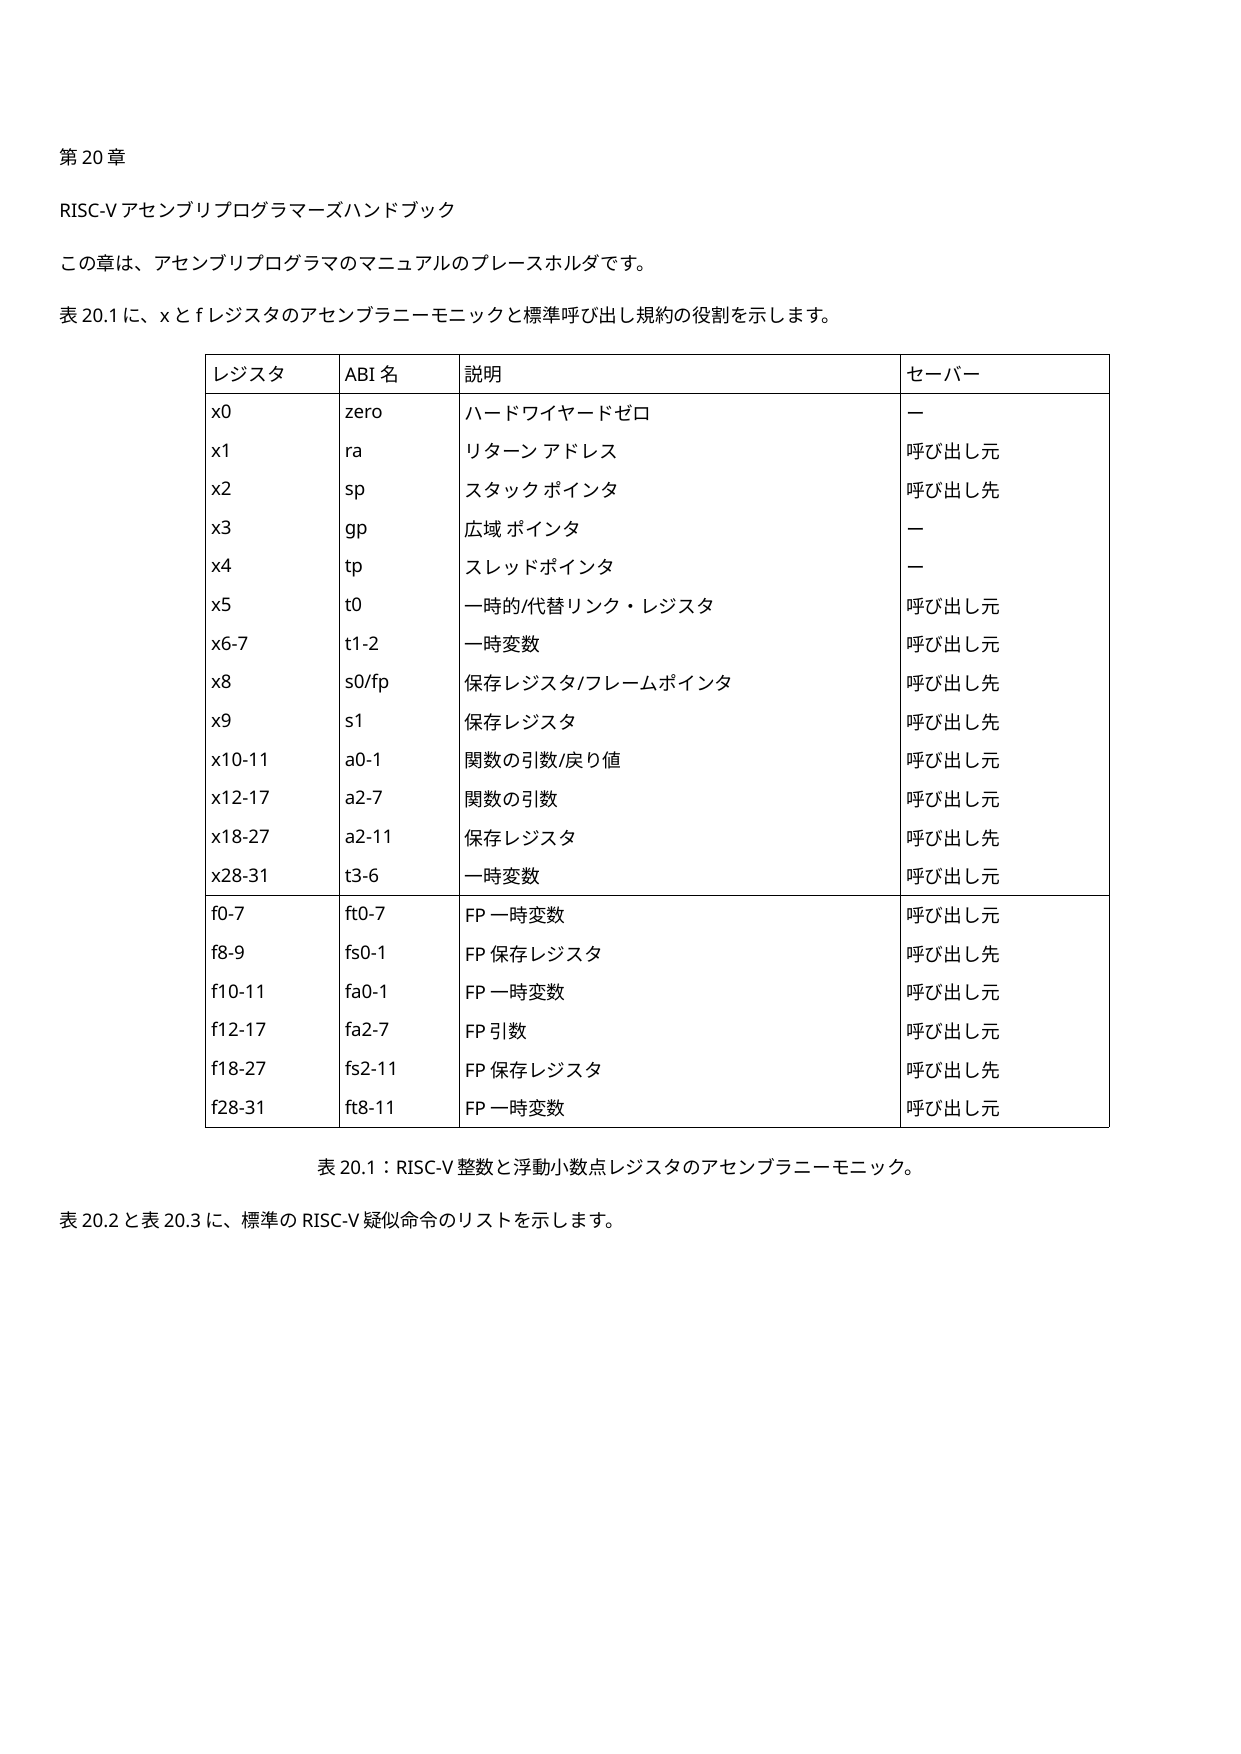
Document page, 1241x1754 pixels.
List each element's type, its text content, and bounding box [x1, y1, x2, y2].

table_cell a2-11 [340, 818, 459, 856]
table_cell 呼び出し元 [901, 1011, 1109, 1049]
text 表20.2と表20.3に、標準のRISC-V疑似命令のリストを示します。 [59, 1205, 1181, 1232]
table_cell ー [901, 394, 1109, 431]
table_cell x9 [206, 702, 339, 740]
table_cell fa0-1 [340, 972, 459, 1011]
table_cell 呼び出し元 [901, 972, 1109, 1011]
table_cell f0-7 [206, 896, 339, 934]
table_header ABI 名 [340, 355, 459, 392]
table_cell スタック ポインタ [460, 470, 900, 508]
table_cell FP 一時変数 [460, 972, 900, 1011]
table_cell fs0-1 [340, 934, 459, 972]
table_cell x6-7 [206, 624, 339, 663]
table_cell x5 [206, 586, 339, 624]
table_cell 呼び出し先 [901, 1050, 1109, 1088]
table_cell fa2-7 [340, 1011, 459, 1049]
table_cell t1-2 [340, 624, 459, 663]
table_cell f28-31 [206, 1088, 339, 1127]
text 表20.1：RISC-V整数と浮動小数点レジスタのアセンブラニーモニック。 [59, 1152, 1181, 1180]
table_cell 呼び出し先 [901, 702, 1109, 740]
table_cell x12-17 [206, 779, 339, 818]
table_cell x8 [206, 663, 339, 702]
text 表20.1に、xとfレジスタのアセンブラニーモニックと標準呼び出し規約の役割を示します。 [59, 301, 1181, 328]
table_cell 呼び出し元 [901, 779, 1109, 818]
table_cell 呼び出し元 [901, 586, 1109, 624]
table_cell 呼び出し先 [901, 470, 1109, 508]
table_cell ft0-7 [340, 896, 459, 934]
table_cell zero [340, 394, 459, 431]
table_cell a0-1 [340, 740, 459, 779]
table_cell ft8-11 [340, 1088, 459, 1127]
table_cell s1 [340, 702, 459, 740]
table_cell a2-7 [340, 779, 459, 818]
table_cell FP 一時変数 [460, 896, 900, 934]
table_cell x2 [206, 470, 339, 508]
table_cell x0 [206, 394, 339, 431]
table_cell ハードワイヤードゼロ [460, 394, 900, 431]
table_header セーバー [901, 355, 1109, 392]
table_cell FP 一時変数 [460, 1088, 900, 1127]
table_cell 呼び出し元 [901, 740, 1109, 779]
table_cell スレッドポインタ [460, 547, 900, 586]
text この章は、アセンブリプログラマのマニュアルのプレースホルダです。 [59, 248, 1181, 275]
table_header レジスタ [206, 355, 339, 392]
table_cell 関数の引数/戻り値 [460, 740, 900, 779]
table_cell 保存レジスタ [460, 818, 900, 856]
text 第20章 [59, 143, 1181, 170]
table_cell f12-17 [206, 1011, 339, 1049]
table_cell f10-11 [206, 972, 339, 1011]
table_cell ra [340, 431, 459, 470]
table_cell 呼び出し元 [901, 431, 1109, 470]
table_cell 呼び出し先 [901, 663, 1109, 702]
table_cell FP 保存レジスタ [460, 1050, 900, 1088]
table_cell 一時変数 [460, 624, 900, 663]
table_cell 一時変数 [460, 856, 900, 895]
table_cell x10-11 [206, 740, 339, 779]
table_cell x4 [206, 547, 339, 586]
table_cell 呼び出し元 [901, 1088, 1109, 1127]
table_cell x1 [206, 431, 339, 470]
table_cell fs2-11 [340, 1050, 459, 1088]
table_cell 呼び出し元 [901, 896, 1109, 934]
table_cell f18-27 [206, 1050, 339, 1088]
table_cell 一時的/代替リンク・レジスタ [460, 586, 900, 624]
table_cell ー [901, 547, 1109, 586]
table_cell x3 [206, 509, 339, 547]
table_cell sp [340, 470, 459, 508]
table_cell 保存レジスタ/フレームポインタ [460, 663, 900, 702]
table_cell 保存レジスタ [460, 702, 900, 740]
table_cell FP 保存レジスタ [460, 934, 900, 972]
table_cell t3-6 [340, 856, 459, 895]
table_cell t0 [340, 586, 459, 624]
table_cell tp [340, 547, 459, 586]
table_cell 呼び出し元 [901, 856, 1109, 895]
table_cell 関数の引数 [460, 779, 900, 818]
table_cell FP引数 [460, 1011, 900, 1049]
table_cell 呼び出し先 [901, 818, 1109, 856]
table_header 説明 [460, 355, 900, 392]
table_cell 呼び出し先 [901, 934, 1109, 972]
table_cell 呼び出し元 [901, 624, 1109, 663]
table_cell リターン アドレス [460, 431, 900, 470]
table_cell 広域 ポインタ [460, 509, 900, 547]
table_cell f8-9 [206, 934, 339, 972]
table_cell s0/fp [340, 663, 459, 702]
text RISC-Vアセンブリプログラマーズハンドブック [59, 196, 1181, 223]
table_cell gp [340, 509, 459, 547]
table_cell ー [901, 509, 1109, 547]
table_cell x28-31 [206, 856, 339, 895]
table_cell x18-27 [206, 818, 339, 856]
